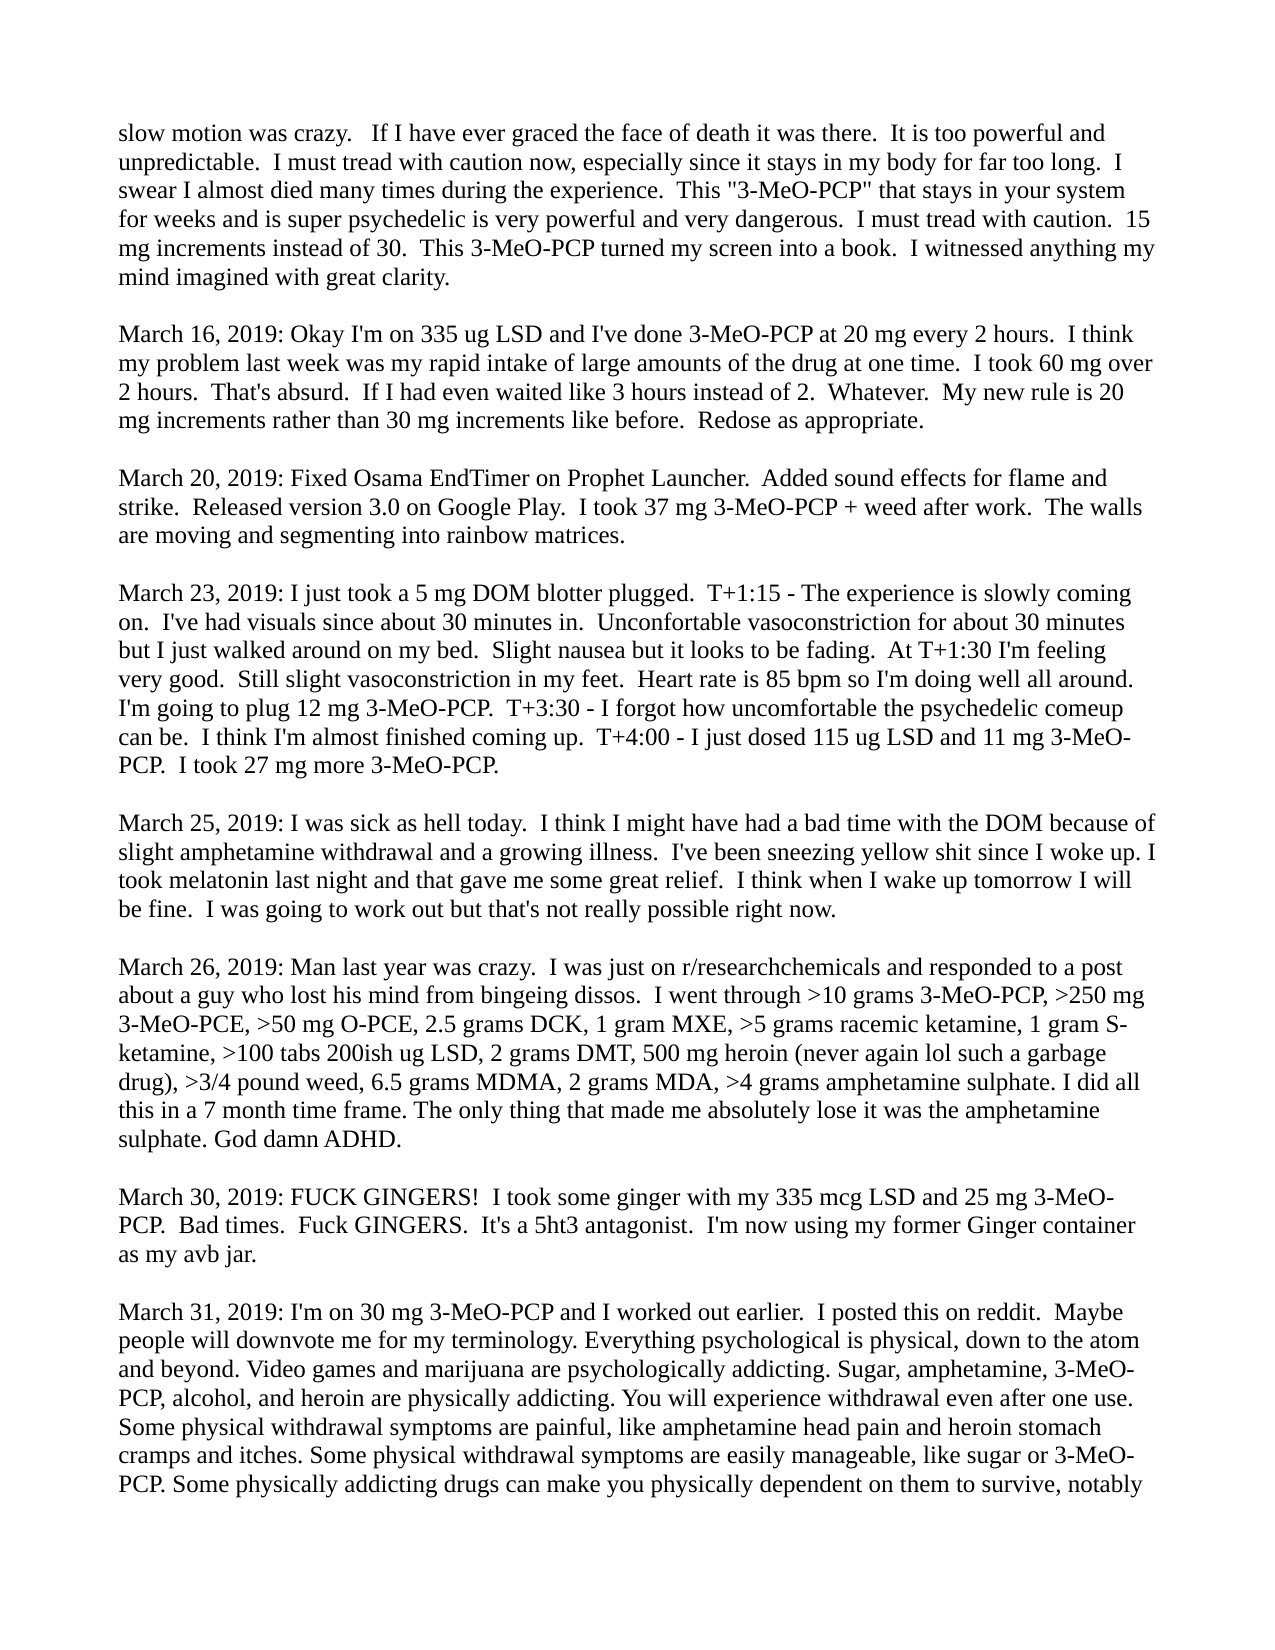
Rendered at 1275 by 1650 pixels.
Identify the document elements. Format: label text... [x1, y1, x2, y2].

text slow motion was crazy. If I have ever graced the face of death it was there. It is too powerful and unpredictable. I must tread with caution now, especially since it stays in my body for far too long. I swear I almost died many times during the experience. This "3-MeO-PCP" that stays in your system for weeks and is super psychedelic is very powerful and very dangerous. I must tread with caution. 15 mg increments instead of 30. This 3-MeO-PCP turned my screen into a book. I witnessed anything my mind imagined with great clarity. [118, 118, 1157, 291]
text March 23, 2019: I just took a 5 mg DOM blotter plugged. T+1:15 - The experience is slowly coming on. I've had visuals since about 30 minutes in. Unconfortable vasoconstriction for about 30 minutes but I just walked around on my bed. Slight nausea but it looks to be fading. At T+1:30 I'm feeling very good. Still slight vasoconstriction in my feet. Heart rate is 85 bpm so I'm doing well all around. I'm going to plug 12 mg 3-MeO-PCP. T+3:30 - I forgot how uncomfortable the psychedelic comeup can be. I think I'm almost finished coming up. T+4:00 - I just dosed 115 ug LSD and 11 mg 3-MeO-PCP. I took 27 mg more 3-MeO-PCP. [118, 578, 1157, 779]
text March 25, 2019: I was sick as hell today. I think I might have had a bad time with the DOM because of slight amphetamine withdrawal and a growing illness. I've been sneezing yellow shit since I woke up. I took melatonin last night and that gave me some great relief. I think when I wake up tomorrow I will be fine. I was going to work out but that's not really possible right now. [118, 808, 1157, 923]
text March 16, 2019: Okay I'm on 335 ug LSD and I've done 3-MeO-PCP at 20 mg every 2 hours. I think my problem last week was my rapid intake of large amounts of the drug at one time. I took 60 mg over 2 hours. That's absurd. If I had even waited like 3 hours instead of 2. Whatever. My new rule is 20 mg increments rather than 30 mg increments like before. Redose as appropriate. [118, 319, 1157, 434]
text March 26, 2019: Man last year was crazy. I was just on r/researchchemicals and responded to a post about a guy who lost his mind from bingeing dissos. I went through >10 grams 3-MeO-PCP, >250 mg 3-MeO-PCE, >50 mg O-PCE, 2.5 grams DCK, 1 gram MXE, >5 grams racemic ketamine, 1 gram S-ketamine, >100 tabs 200ish ug LSD, 2 grams DMT, 500 mg heroin (never again lol such a garbage drug), >3/4 pound weed, 6.5 grams MDMA, 2 grams MDA, >4 grams amphetamine sulphate. I did all this in a 7 month time frame. The only thing that made me absolutely lose it was the amphetamine sulphate. God damn ADHD. [118, 952, 1157, 1153]
text March 30, 2019: FUCK GINGERS! I took some ginger with my 335 mcg LSD and 25 mg 3-MeO-PCP. Bad times. Fuck GINGERS. It's a 5ht3 antagonist. I'm now using my former Ginger container as my avb jar. [118, 1182, 1157, 1268]
text March 31, 2019: I'm on 30 mg 3-MeO-PCP and I worked out earlier. I posted this on reddit. Maybe people will downvote me for my terminology. Everything psychological is physical, down to the atom and beyond. Video games and marijuana are psychologically addicting. Sugar, amphetamine, 3-MeO-PCP, alcohol, and heroin are physically addicting. You will experience withdrawal even after one use. Some physical withdrawal symptoms are painful, like amphetamine head pain and heroin stomach cramps and itches. Some physical withdrawal symptoms are easily manageable, like sugar or 3-MeO-PCP. Some physically addicting drugs can make you physically dependent on them to survive, notably [118, 1297, 1157, 1498]
text March 20, 2019: Fixed Osama EndTimer on Prophet Launcher. Added sound effects for flame and strike. Released version 3.0 on Google Play. I took 37 mg 3-MeO-PCP + weed after work. The walls are moving and segmenting into rainbow matrices. [118, 463, 1157, 549]
